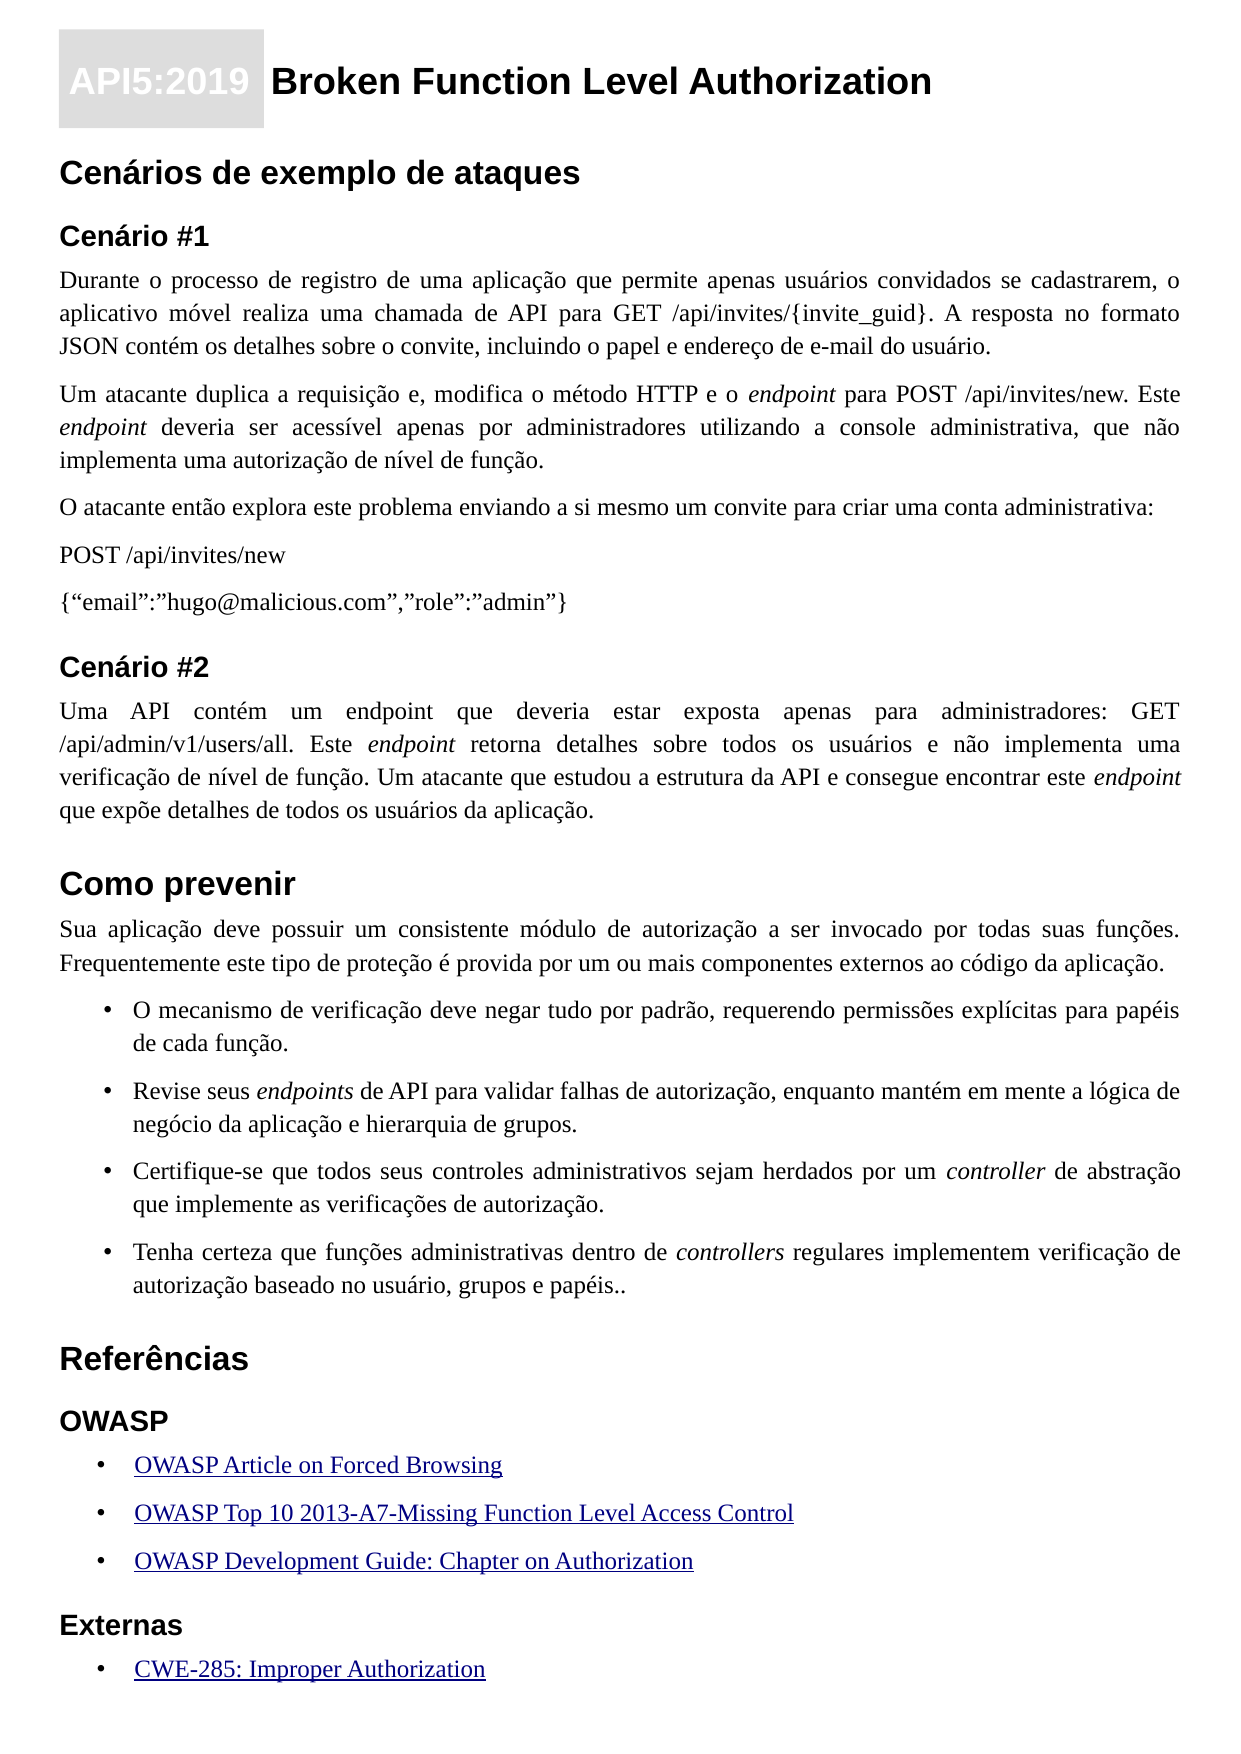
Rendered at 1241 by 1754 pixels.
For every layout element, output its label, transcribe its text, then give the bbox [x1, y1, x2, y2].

text Uma API contém um endpoint que deveria estar exposta apenas para administradores: GET /api/admin/v1/users/all. Este endpoint retorna detalhes sobre todos os usuários e não implementa uma verificação de nível de função. Um atacante que estudou a estrutura da API e consegue encontrar este endpoint que expõe detalhes de todos os usuários da aplicação. [59, 696, 1181, 824]
subtitle Como prevenir [59, 863, 1181, 902]
subtitle Cenário #2 [59, 650, 1181, 683]
list OWASP Article on Forced Browsing [97, 1451, 1181, 1479]
text {“email”:”hugo@malicious.com”,”role”:”admin”} [59, 587, 1181, 616]
subtitle Externas [59, 1608, 1181, 1642]
list CWE-285: Improper Authorization [97, 1654, 1181, 1683]
subtitle Cenários de exemplo de ataques [59, 153, 1181, 192]
text Um atacante duplica a requisição e, modifica o método HTTP e o endpoint para POST /api/invites/new. Este endpoint deveria ser acessível apenas por administradores utilizando a console administrativa, que não implementa uma autorização de nível de função. [59, 379, 1181, 473]
subtitle Cenário #1 [59, 219, 1181, 252]
list Certifique-se que todos seus controles administrativos sejam herdados por um controller de abstração que implemente as verificações de autorização. [103, 1156, 1181, 1218]
subtitle Referências [59, 1338, 1181, 1377]
list O mecanismo de verificação deve negar tudo por padrão, requerendo permissões explícitas para papéis de cada função. [103, 995, 1181, 1057]
text POST /api/invites/new [59, 540, 1181, 569]
text Durante o processo de registro de uma aplicação que permite apenas usuários convidados se cadastrarem, o aplicativo móvel realiza uma chamada de API para GET /api/invites/{invite_guid}. A resposta no formato JSON contém os detalhes sobre o convite, incluindo o papel e endereço de e-mail do usuário. [59, 265, 1181, 360]
list Revise seus endpoints de API para validar falhas de autorização, enquanto mantém em mente a lógica de negócio da aplicação e hierarquia de grupos. [103, 1076, 1181, 1138]
text Sua aplicação deve possuir um consistente módulo de autorização a ser invocado por todas suas funções. Frequentemente este tipo de proteção é provida por um ou mais componentes externos ao código da aplicação. [59, 914, 1181, 976]
list Tenha certeza que funções administrativas dentro de controllers regulares implementem verificação de autorização baseado no usuário, grupos e papéis.. [103, 1237, 1181, 1299]
subtitle OWASP [59, 1404, 1181, 1438]
list OWASP Development Guide: Chapter on Authorization [97, 1546, 1181, 1574]
list OWASP Top 10 2013-A7-Missing Function Level Access Control [97, 1498, 1181, 1527]
text O atacante então explora este problema enviando a si mesmo um convite para criar uma conta administrativa: [59, 492, 1181, 521]
